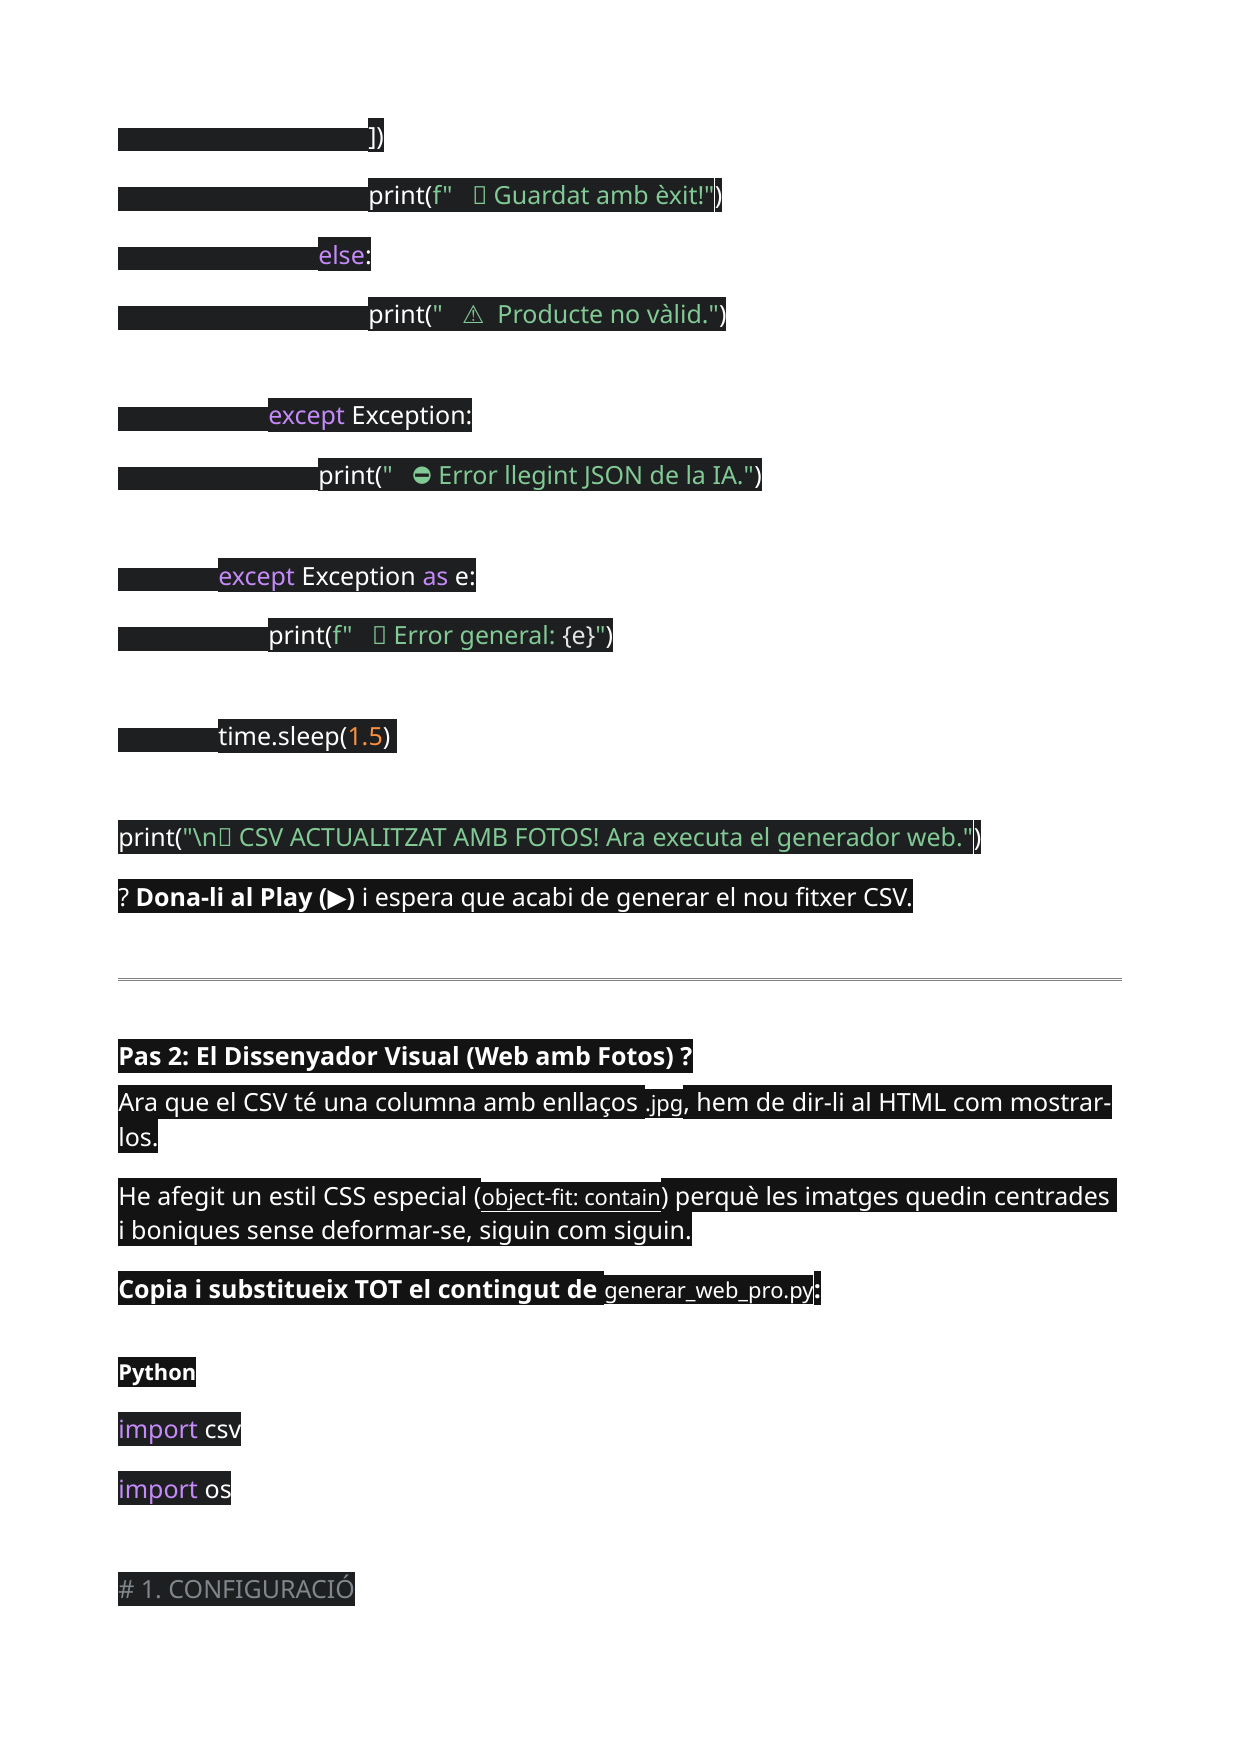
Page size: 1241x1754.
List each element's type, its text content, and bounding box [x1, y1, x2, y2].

text import os [118, 1471, 1122, 1505]
text # 1. CONFIGURACIÓ [118, 1572, 1122, 1606]
text else: [118, 237, 1122, 271]
text time.sleep(1.5) [118, 719, 1122, 753]
text Python [118, 1355, 1122, 1387]
text import csv [118, 1412, 1122, 1446]
text He afegit un estil CSS especial (object-fit: contain) perquè les imatges quedin centrades i boniques sense deformar-se, siguin com siguin. [118, 1178, 1122, 1246]
text Copia i substitueix TOT el contingut de generar_web_pro.py: [118, 1271, 1122, 1305]
text except Exception as e: [118, 558, 1122, 592]
text print("\n✨ CSV ACTUALITZAT AMB FOTOS! Ara executa el generador web.") [118, 820, 1122, 854]
text print(" ⛔ Error llegint JSON de la IA.") [118, 457, 1122, 491]
text print(f" ✅ Guardat amb èxit!") [118, 178, 1122, 212]
text print(" ⚠️ Producte no vàlid.") [118, 297, 1122, 331]
text except Exception: [118, 398, 1122, 432]
text ? Dona-li al Play (▶️) i espera que acabi de generar el nou fitxer CSV. [118, 879, 1122, 913]
subtitle Pas 2: El Dissenyador Visual (Web amb Fotos) ? [118, 1035, 1122, 1073]
text Ara que el CSV té una columna amb enllaços .jpg, hem de dir-li al HTML com mostrar-los. [118, 1085, 1122, 1153]
text ]) [118, 118, 1122, 152]
text print(f" ❌ Error general: {e}") [118, 618, 1122, 652]
